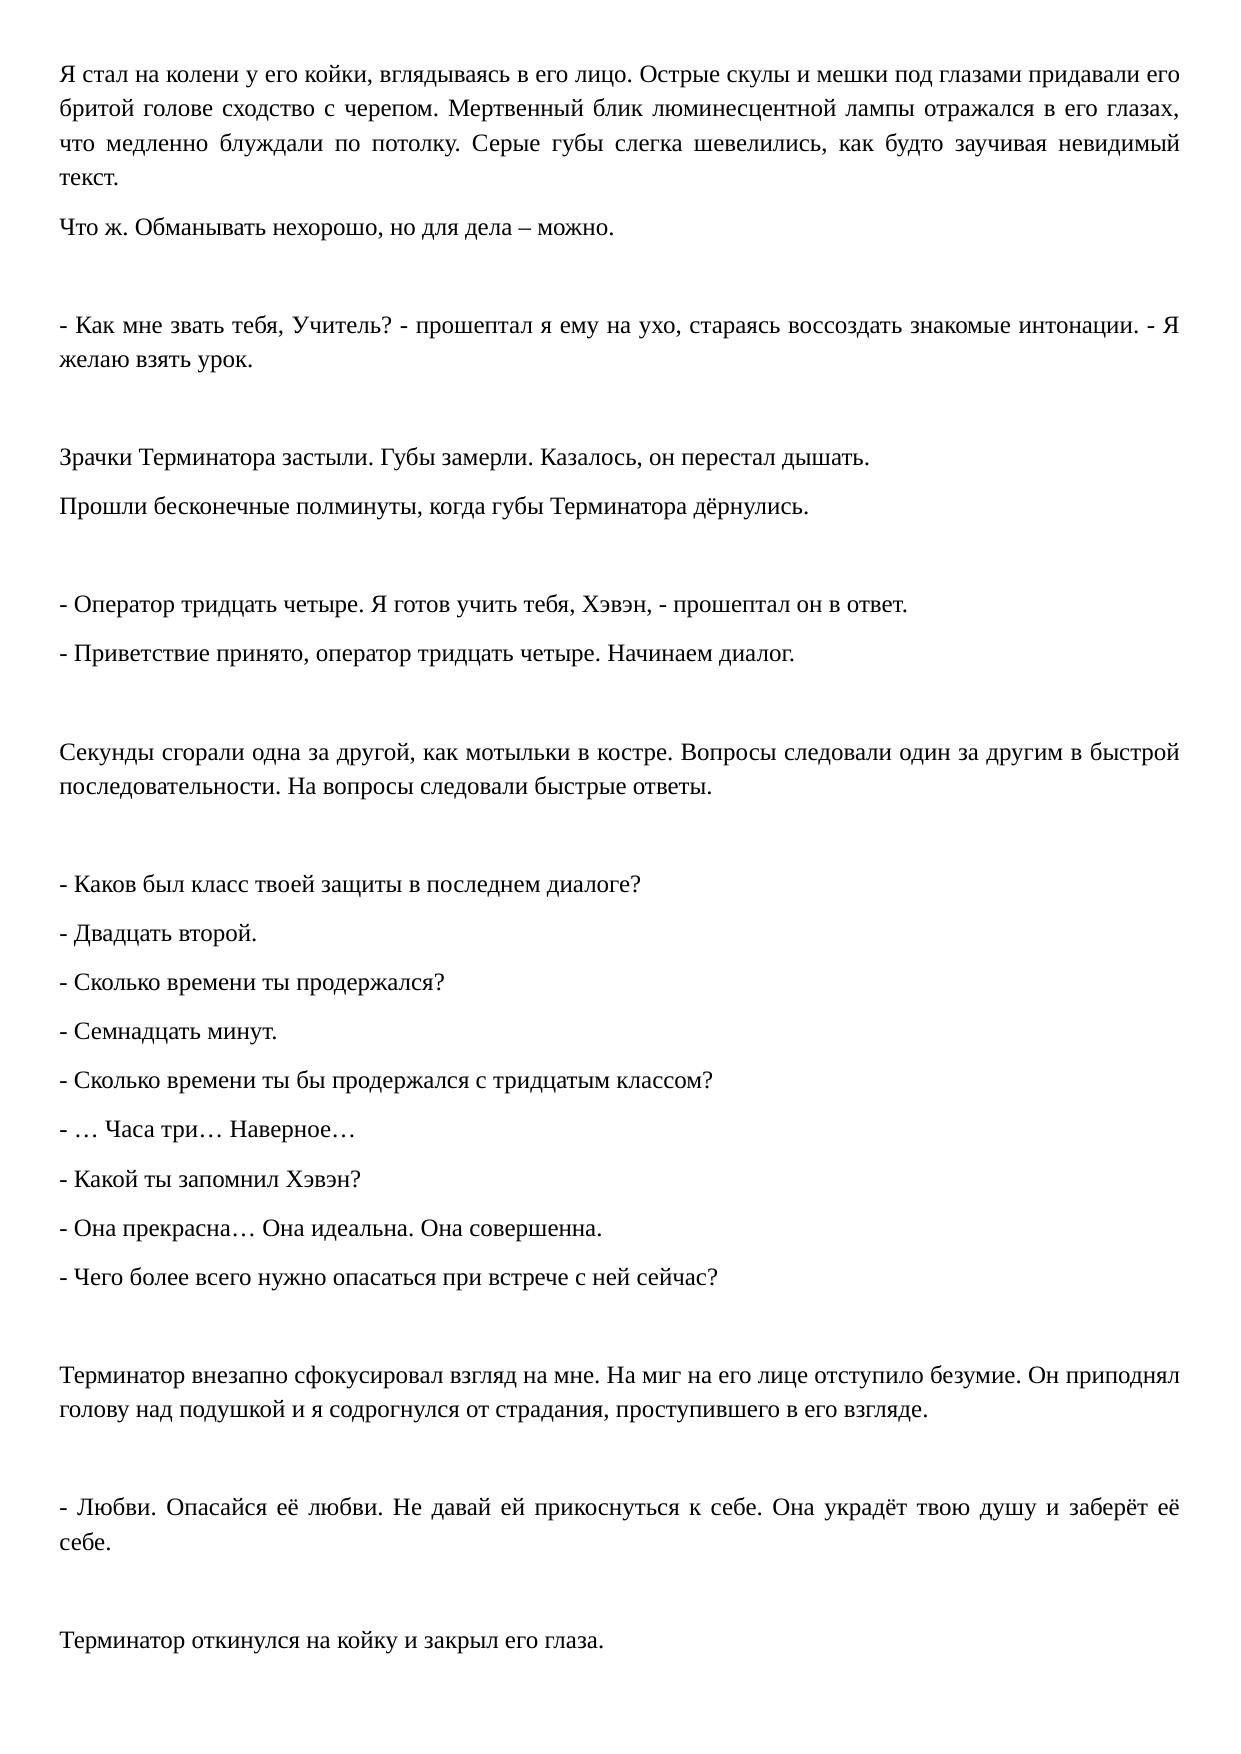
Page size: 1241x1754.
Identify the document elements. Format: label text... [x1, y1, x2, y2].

text Я стал на колени у его койки, вглядываясь в его лицо. Острые скулы и мешки под глазами придавали его бритой голове сходство с черепом. Мертвенный блик люминесцентной лампы отражался в его глазах, что медленно блуждали по потолку. Серые губы слегка шевелились, как будто заучивая невидимый текст. [59, 59, 1181, 191]
text - Сколько времени ты бы продержался с тридцатым классом? [59, 1066, 1181, 1094]
text Терминатор откинулся на койку и закрыл его глаза. [59, 1625, 1181, 1654]
text - Она прекрасна… Она идеальна. Она совершенна. [59, 1213, 1181, 1241]
text Что ж. Обманывать нехорошо, но для дела – можно. [59, 212, 1181, 240]
text - Любви. Опасайся её любви. Не давай ей прикоснуться к себе. Она украдёт твою душу и заберёт её себе. [59, 1492, 1181, 1556]
text - Сколько времени ты продержался? [59, 967, 1181, 996]
text Зрачки Терминатора застыли. Губы замерли. Казалось, он перестал дышать. [59, 442, 1181, 471]
text Терминатор внезапно сфокусировал взгляд на мне. На миг на его лице отступило безумие. Он приподнял голову над подушкой и я содрогнулся от страдания, проступившего в его взгляде. [59, 1360, 1181, 1423]
text - Каков был класс твоей защиты в последнем диалоге? [59, 869, 1181, 898]
text - Семнадцать минут. [59, 1016, 1181, 1045]
text - Какой ты запомнил Хэвэн? [59, 1164, 1181, 1192]
text - Чего более всего нужно опасаться при встрече с ней сейчас? [59, 1262, 1181, 1291]
text - Двадцать второй. [59, 918, 1181, 947]
text Прошли бесконечные полминуты, когда губы Терминатора дёрнулись. [59, 491, 1181, 520]
text - … Часа три… Наверное… [59, 1114, 1181, 1143]
text Секунды сгорали одна за другой, как мотыльки в костре. Вопросы следовали один за другим в быстрой последовательности. На вопросы следовали быстрые ответы. [59, 737, 1181, 800]
text - Приветствие принято, оператор тридцать четыре. Начинаем диалог. [59, 638, 1181, 667]
text - Оператор тридцать четыре. Я готов учить тебя, Хэвэн, - прошептал он в ответ. [59, 589, 1181, 618]
text - Как мне звать тебя, Учитель? - прошептал я ему на ухо, стараясь воссоздать знакомые интонации. - Я желаю взять урок. [59, 310, 1181, 373]
